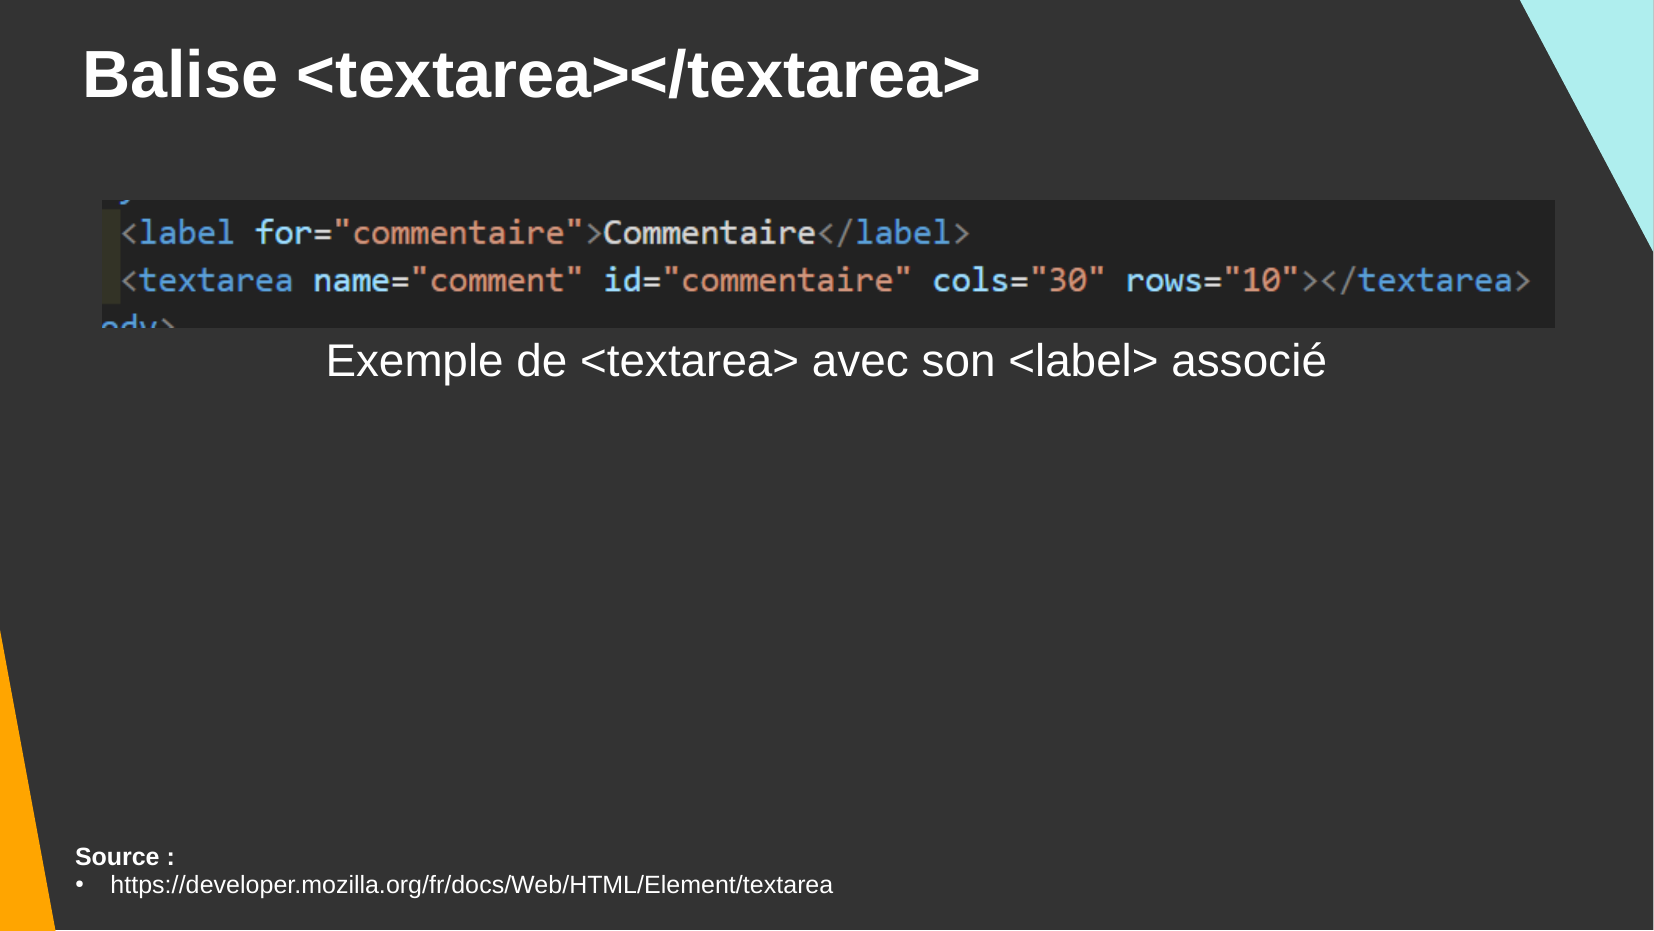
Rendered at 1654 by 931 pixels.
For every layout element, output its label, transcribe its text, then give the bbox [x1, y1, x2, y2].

picture [102, 200, 1555, 328]
title Exemple de <textarea> avec son <label> associé [126, 334, 1527, 438]
title Balise <textarea></textarea> [82, 37, 1571, 114]
text_box [0, 629, 56, 931]
text_box Source : https://developer.mozilla.org/fr/docs/Web/HTML/Element/textarea [60, 835, 1546, 907]
text_box [1519, 0, 1654, 254]
